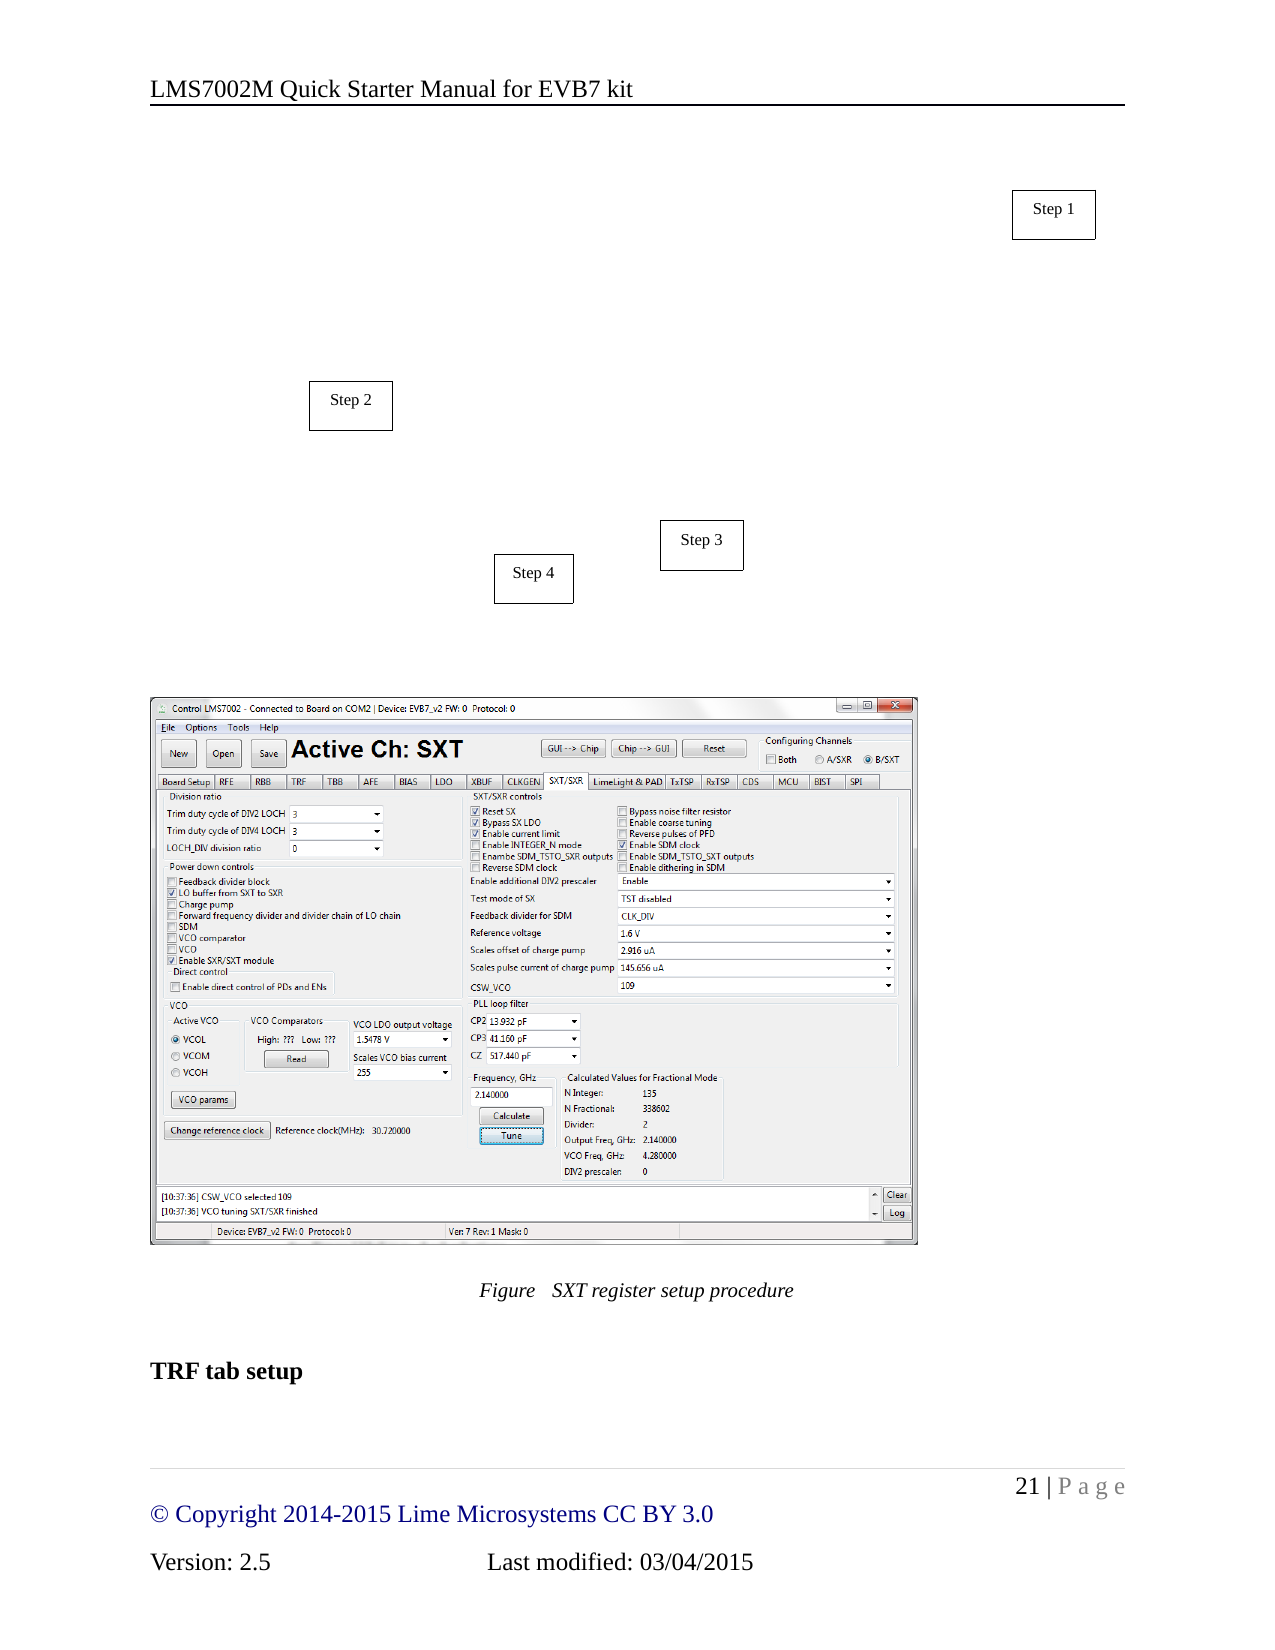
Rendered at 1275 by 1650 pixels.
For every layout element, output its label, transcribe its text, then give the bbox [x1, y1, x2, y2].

text Figure SXT register setup procedure [150, 1274, 1125, 1302]
text Step 3 [669, 529, 734, 548]
picture [150, 697, 918, 1245]
subtitle TRF tab setup [150, 1356, 1125, 1385]
text Step 4 [503, 563, 564, 582]
text Step 1 [1021, 198, 1086, 218]
text Step 2 [318, 389, 383, 409]
